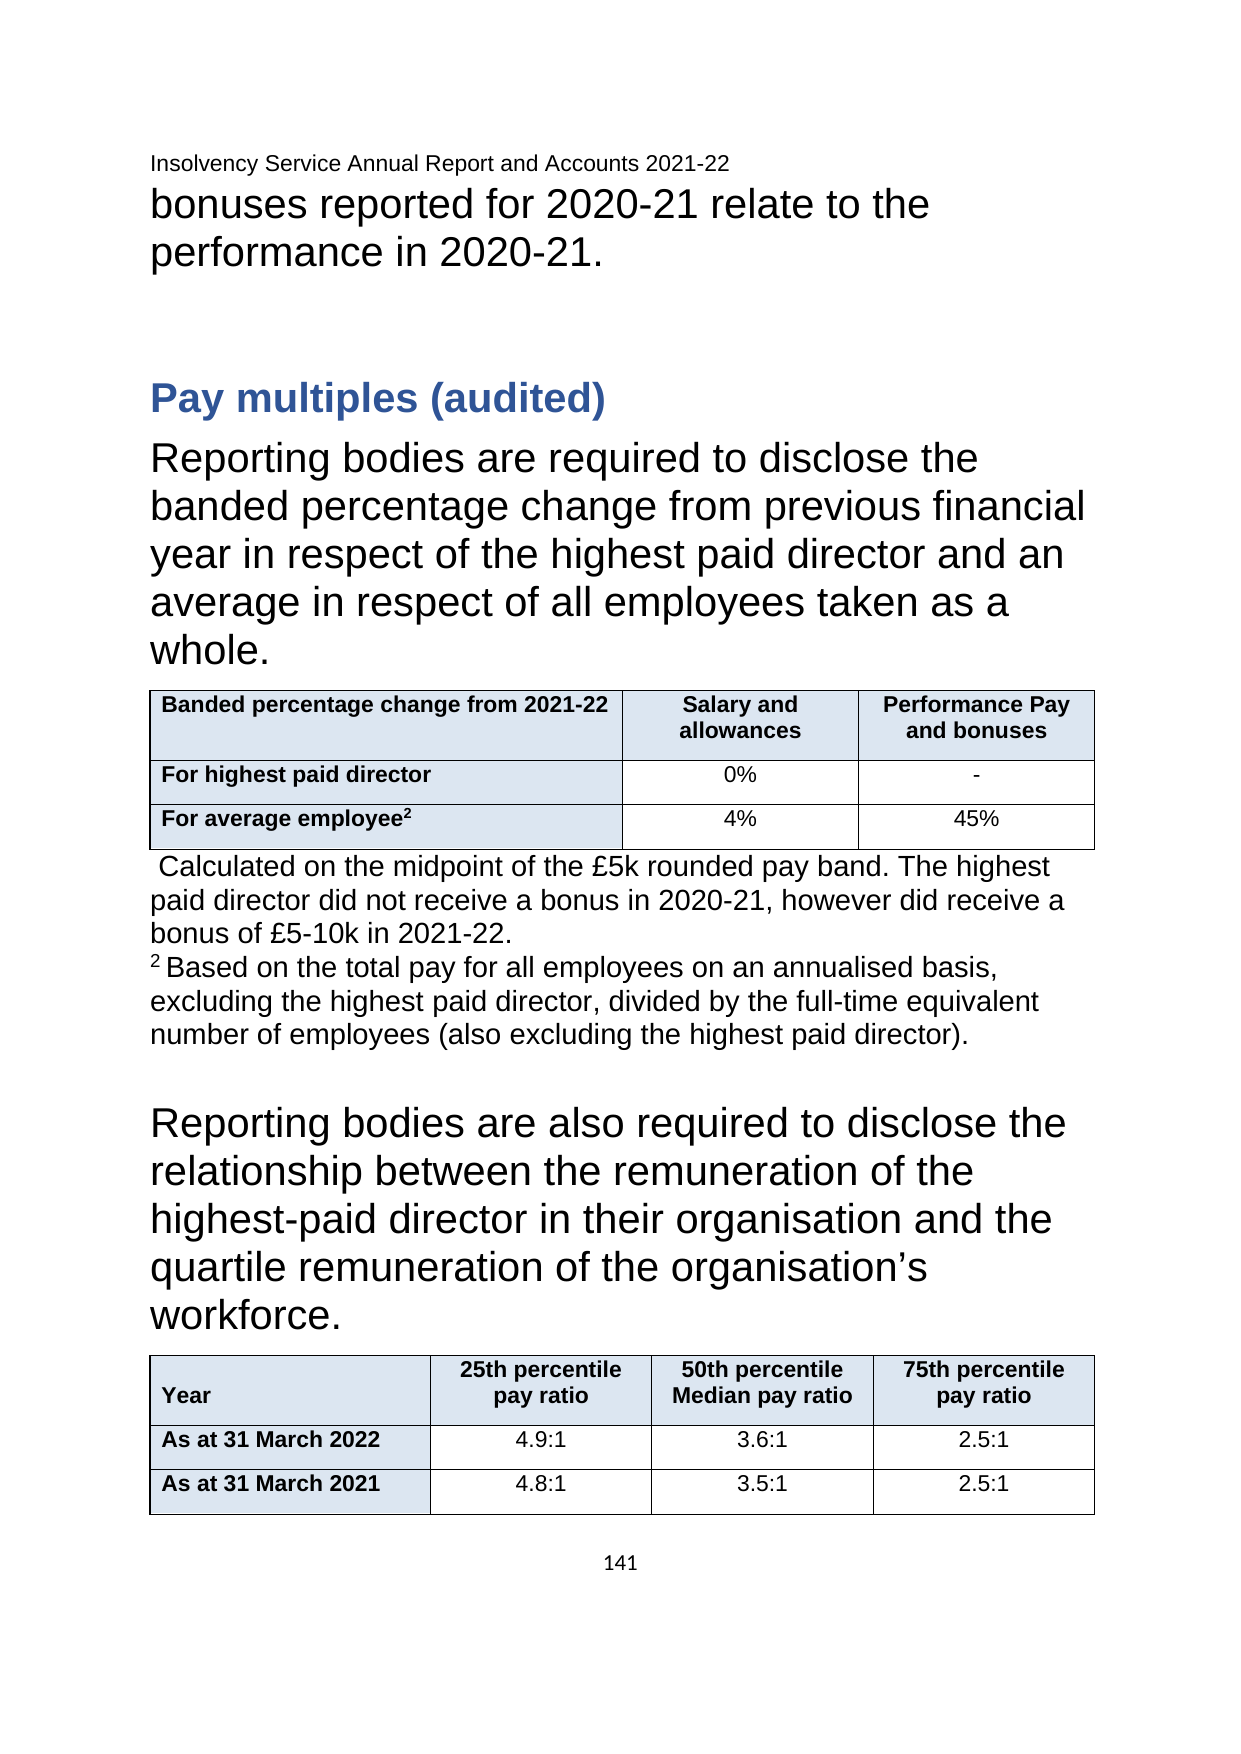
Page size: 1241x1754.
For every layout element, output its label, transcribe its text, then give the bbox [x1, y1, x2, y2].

table_cell 4.9:1 [431, 1426, 651, 1469]
table_header 25th percentile pay ratio [431, 1356, 651, 1425]
subtitle Pay multiples (audited) [150, 373, 1090, 421]
table_header Salary and allowances [623, 691, 858, 760]
table_cell 3.5:1 [652, 1470, 873, 1513]
table_header 50th percentile Median pay ratio [652, 1356, 873, 1425]
table_cell For average employee2 [151, 805, 622, 848]
table_cell For highest paid director [151, 761, 622, 804]
text 2 Based on the total pay for all employees on an annualised basis, excluding the highest paid director, divided by the full-time equivalent number of employees (also excluding the highest paid director). [150, 950, 1090, 1051]
table_cell 4% [623, 805, 858, 848]
table_header Performance Pay and bonuses [859, 691, 1094, 760]
table_cell 3.6:1 [652, 1426, 873, 1469]
table_cell As at 31 March 2021 [151, 1470, 430, 1513]
table_cell 45% [859, 805, 1094, 848]
text Reporting bodies are required to disclose the banded percentage change from previous financial year in respect of the highest paid director and an average in respect of all employees taken as a whole. [150, 434, 1090, 673]
table_header Banded percentage change from 2021-22 [151, 691, 622, 760]
table_header Year [151, 1356, 430, 1425]
table_cell 2.5:1 [874, 1470, 1094, 1513]
table_cell 0% [623, 761, 858, 804]
text Reporting bodies are also required to disclose the relationship between the remuneration of the highest-paid director in their organisation and the quartile remuneration of the organisation’s workforce. [150, 1099, 1090, 1338]
text bonuses reported for 2020-21 relate to the performance in 2020-21. [150, 179, 1090, 275]
table_cell 4.8:1 [431, 1470, 651, 1513]
table_cell 2.5:1 [874, 1426, 1094, 1469]
table_header 75th percentile pay ratio [874, 1356, 1094, 1425]
text Calculated on the midpoint of the £5k rounded pay band. The highest paid director did not receive a bonus in 2020-21, however did receive a bonus of £5-10k in 2021-22. [150, 850, 1090, 950]
table_cell - [859, 761, 1094, 804]
table_cell As at 31 March 2022 [151, 1426, 430, 1469]
